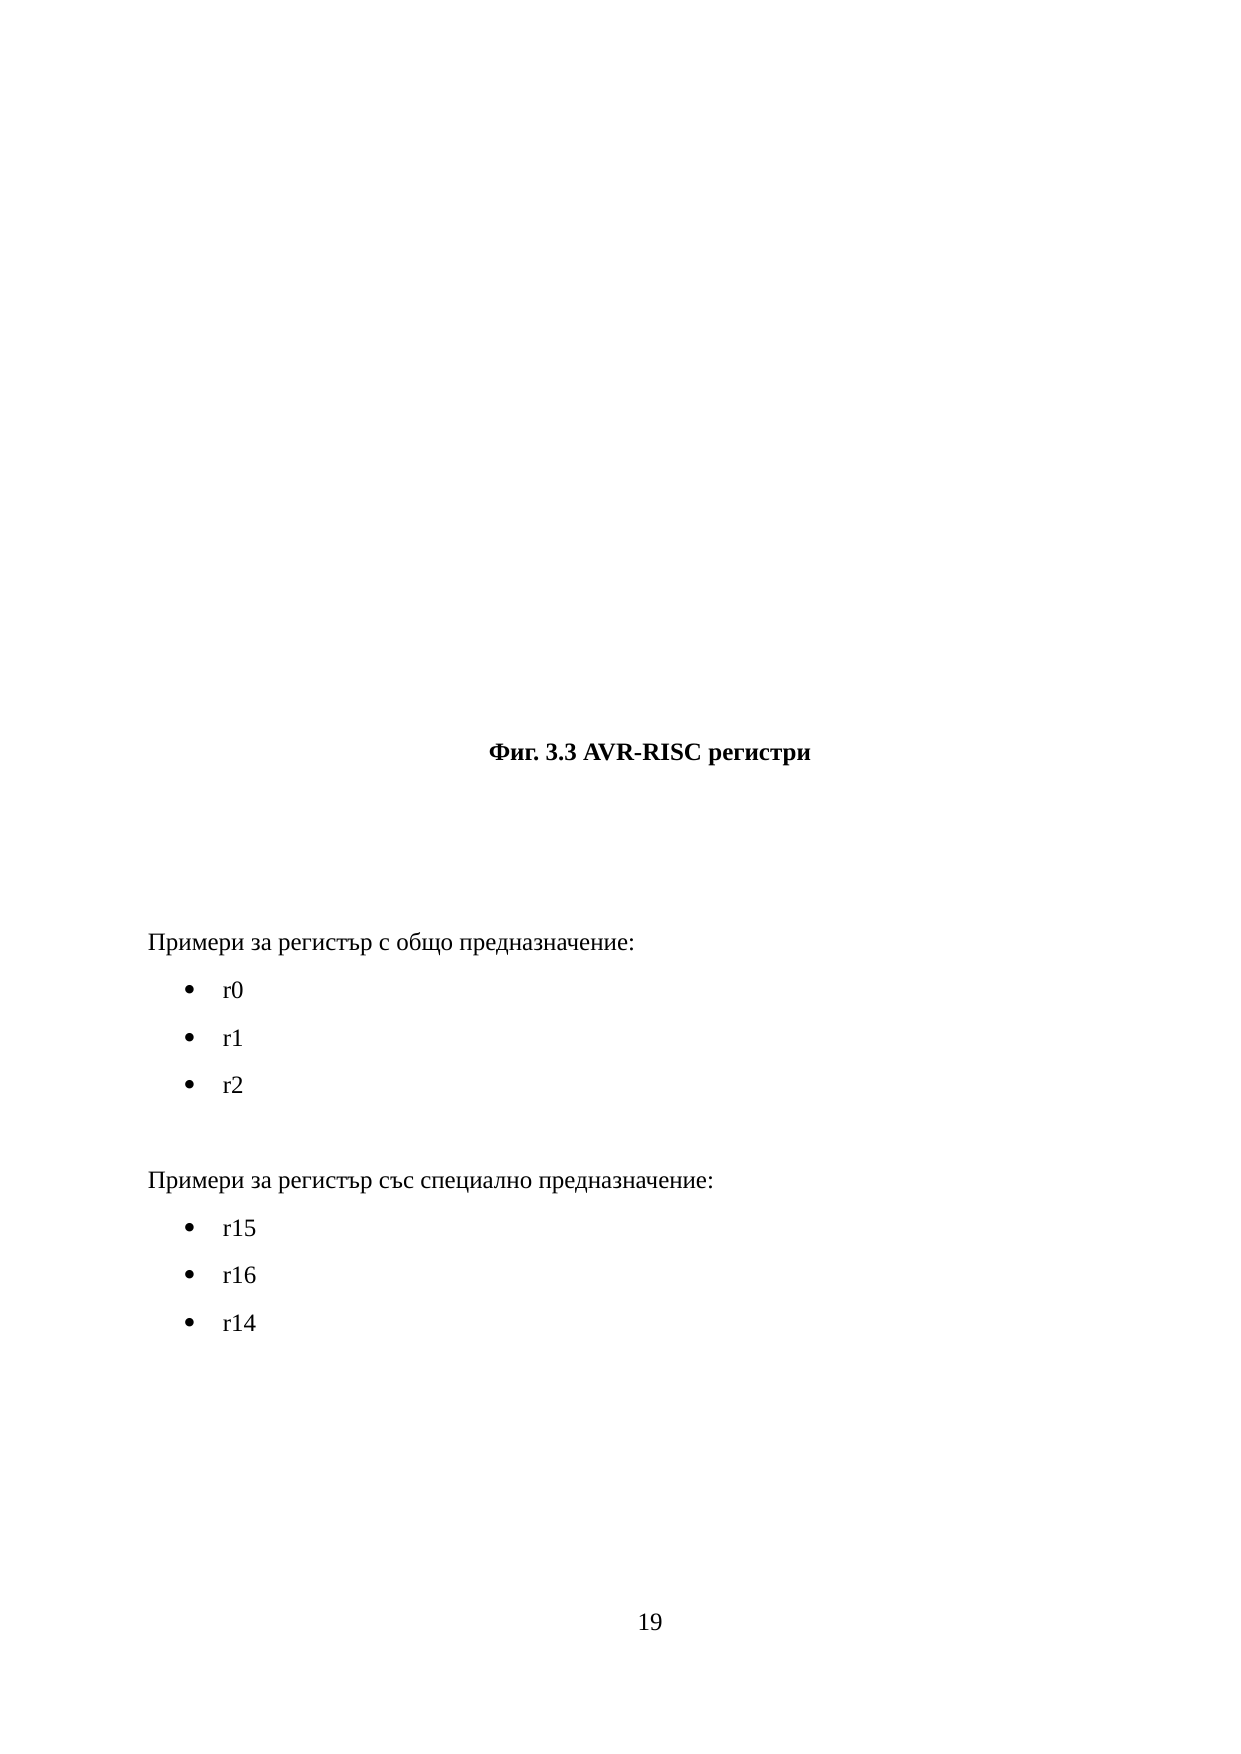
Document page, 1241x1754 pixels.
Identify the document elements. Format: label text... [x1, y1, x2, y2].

list r0 [185, 975, 1152, 1004]
list r2 [185, 1070, 1152, 1099]
text Примери за регистър със специално предназначение: [148, 1165, 1152, 1194]
list r15 [185, 1213, 1152, 1242]
list r14 [185, 1308, 1152, 1337]
list r16 [185, 1261, 1152, 1289]
text Фиг. 3.3 AVR-RISC регистри [148, 737, 1152, 766]
text Примери за регистър с общо предназначение: [148, 927, 1152, 956]
list r1 [185, 1023, 1152, 1051]
